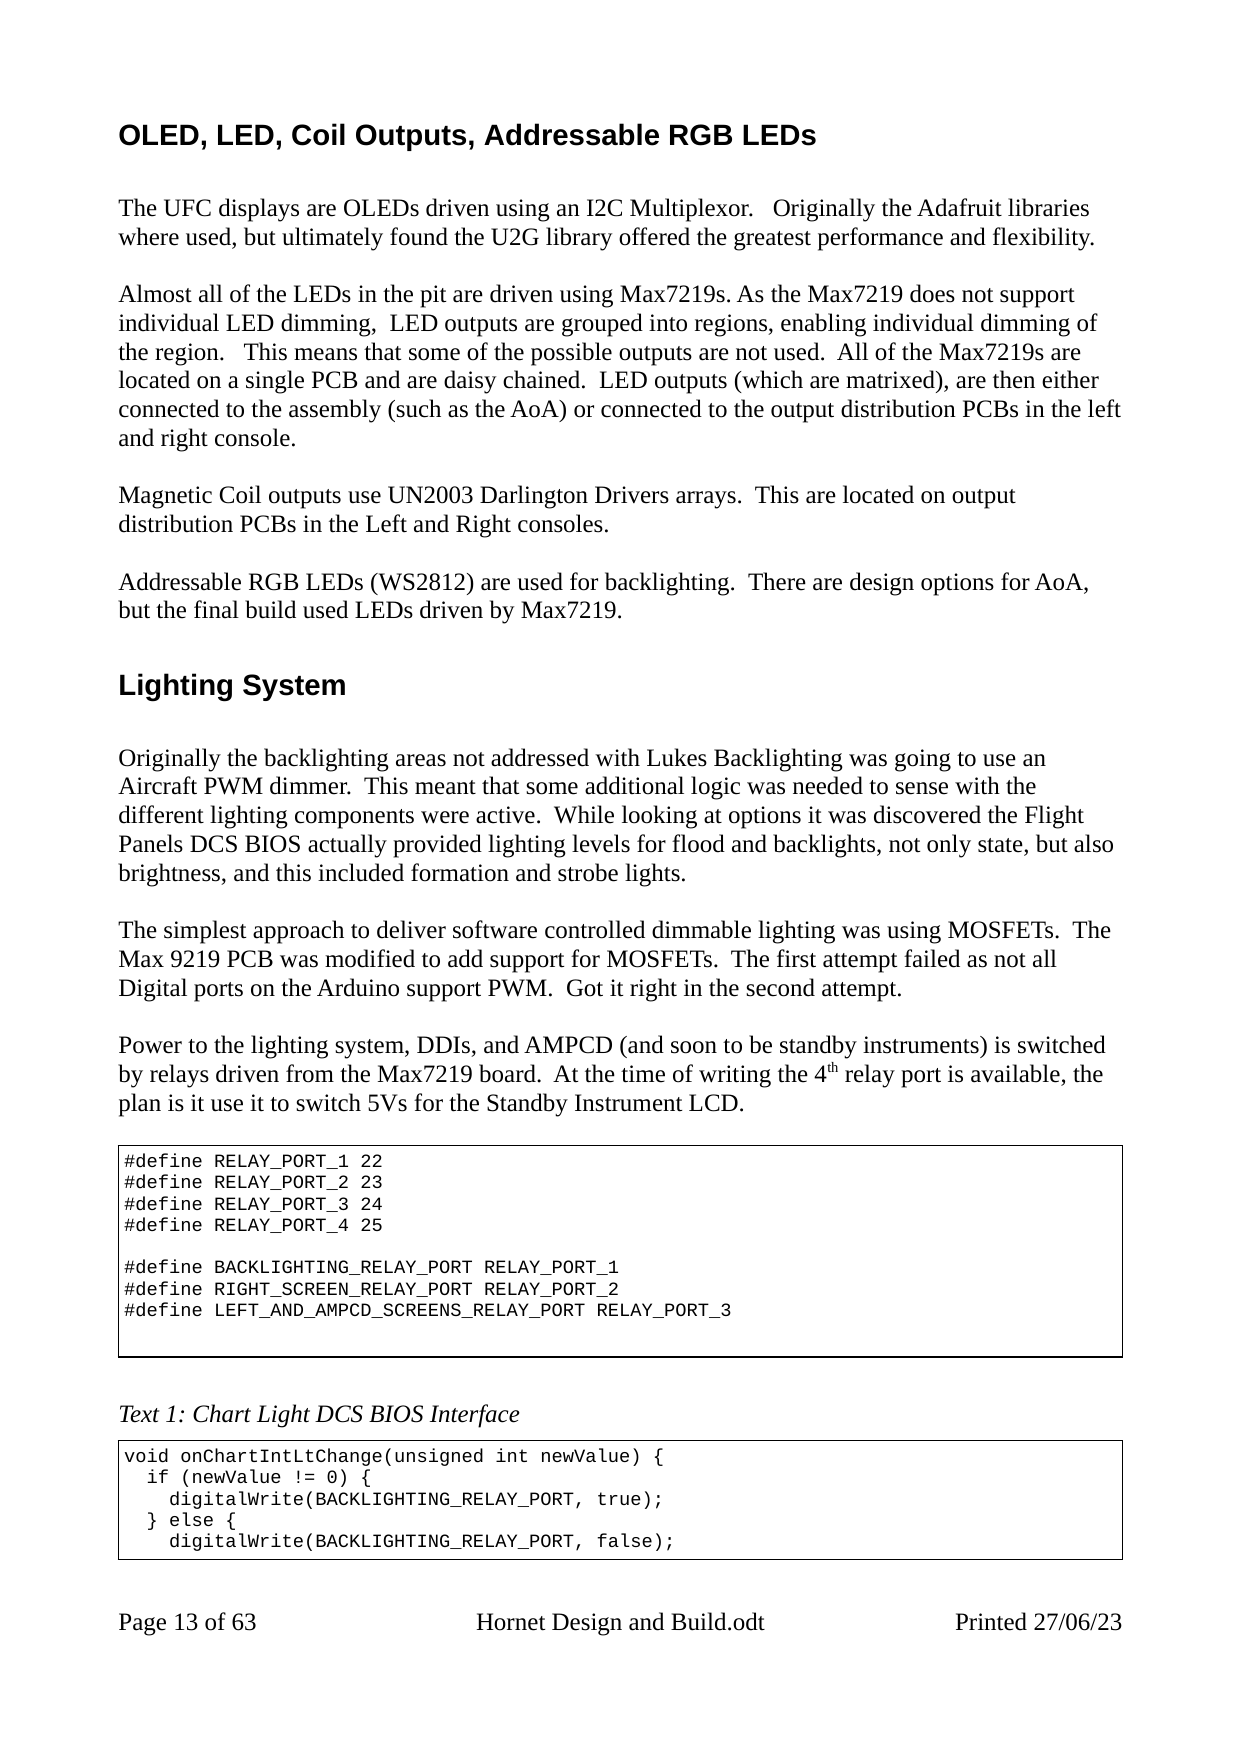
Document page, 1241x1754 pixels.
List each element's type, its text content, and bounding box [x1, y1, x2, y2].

table_header void onChartIntLtChange(unsigned int newValue) { if (newValue != 0) { digitalWrite(BACKLIGHTING_RELAY_PORT, true); } else { digitalWrite(BACKLIGHTING_RELAY_PORT, false); [119, 1441, 1122, 1559]
text The simplest approach to deliver software controlled dimmable lighting was using MOSFETs. The Max 9219 PCB was modified to add support for MOSFETs. The first attempt failed as not all Digital ports on the Arduino support PWM. Got it right in the second attempt. [118, 915, 1122, 1001]
text Almost all of the LEDs in the pit are driven using Max7219s. As the Max7219 does not support individual LED dimming, LED outputs are grouped into regions, enabling individual dimming of the region. This means that some of the possible outputs are not used. All of the Max7219s are located on a single PCB and are daisy chained. LED outputs (which are matrixed), are then either connected to the assembly (such as the AoA) or connected to the output distribution PCBs in the left and right console. [118, 279, 1122, 452]
text Originally the backlighting areas not addressed with Lukes Backlighting was going to use an Aircraft PWM dimmer. This meant that some additional logic was needed to sense with the different lighting components were active. While looking at options it was discovered the Flight Panels DCS BIOS actually provided lighting levels for flood and backlights, not only state, but also brightness, and this included formation and strobe lights. [118, 743, 1122, 886]
table_header #define RELAY_PORT_1 22 #define RELAY_PORT_2 23 #define RELAY_PORT_3 24 #define RELAY_PORT_4 25 #define BACKLIGHTING_RELAY_PORT RELAY_PORT_1 #define RIGHT_SCREEN_RELAY_PORT RELAY_PORT_2 #define LEFT_AND_AMPCD_SCREENS_RELAY_PORT RELAY_PORT_3 [119, 1146, 1122, 1356]
text Text 1: Chart Light DCS BIOS Interface [118, 1399, 1122, 1427]
text Magnetic Coil outputs use UN2003 Darlington Drivers arrays. This are located on output distribution PCBs in the Left and Right consoles. [118, 481, 1122, 538]
text The UFC displays are OLEDs driven using an I2C Multiplexor. Originally the Adafruit libraries where used, but ultimately found the U2G library offered the greatest performance and flexibility. [118, 193, 1122, 251]
text Addressable RGB LEDs (WS2812) are used for backlighting. There are design options for AoA, but the final build used LEDs driven by Max7219. [118, 567, 1122, 624]
subtitle Lighting System [118, 668, 1122, 701]
text Power to the lighting system, DDIs, and AMPCD (and soon to be standby instruments) is switched by relays driven from the Max7219 board. At the time of writing the 4th relay port is available, the plan is it use it to switch 5Vs for the Standby Instrument LCD. [118, 1030, 1122, 1116]
subtitle OLED, LED, Coil Outputs, Addressable RGB LEDs [118, 118, 1122, 152]
